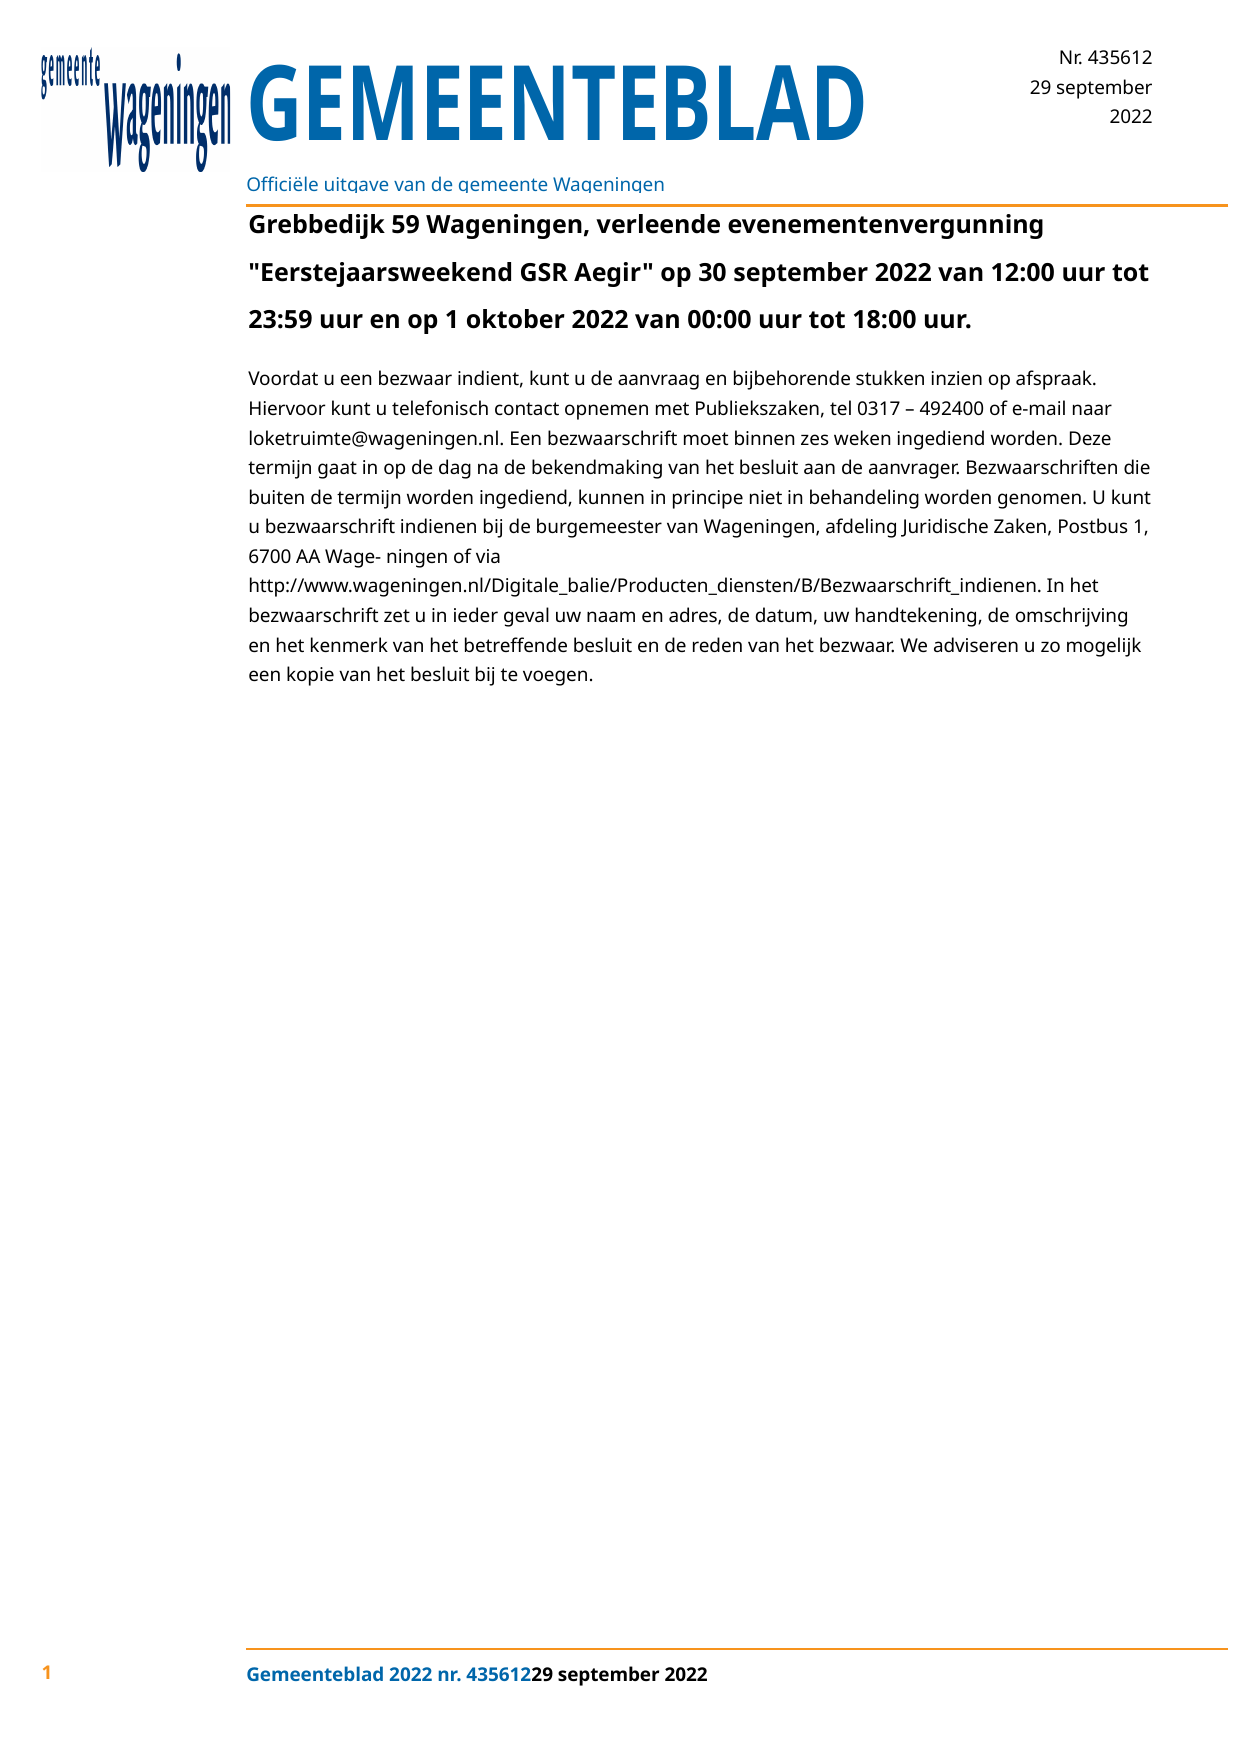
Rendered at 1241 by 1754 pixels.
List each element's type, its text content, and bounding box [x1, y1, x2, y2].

text Grebbedijk 59 Wageningen, verleende evenementenvergunning "Eerstejaarsweekend GSR Aegir" op 30 september 2022 van 12:00 uur tot 23:59 uur en op 1 oktober 2022 van 00:00 uur tot 18:00 uur. [248, 207, 1152, 336]
picture [41, 47, 231, 172]
text Voordat u een bezwaar indient, kunt u de aanvraag en bijbehorende stukken inzien op afspraak. Hiervoor kunt u telefonisch contact opnemen met Publiekszaken, tel 0317 – 492400 of e-mail naar loketruimte@wageningen.nl. Een bezwaarschrift moet binnen zes weken ingediend worden. Deze termijn gaat in op de dag na de bekendmaking van het besluit aan de aanvrager. Bezwaarschriften die buiten de termijn worden ingediend, kunnen in principe niet in behandeling worden genomen. U kunt u bezwaarschrift indienen bij de burgemeester van Wageningen, afdeling Juridische Zaken, Postbus 1, 6700 AA Wage- ningen of via http://www.wageningen.nl/Digitale_balie/Producten_diensten/B/Bezwaarschrift_indienen. In het bezwaarschrift zet u in ieder geval uw naam en adres, de datum, uw handtekening, de omschrijving en het kenmerk van het betreffende besluit en de reden van het bezwaar. We adviseren u zo mogelijk een kopie van het besluit bij te voegen. [248, 366, 1152, 687]
